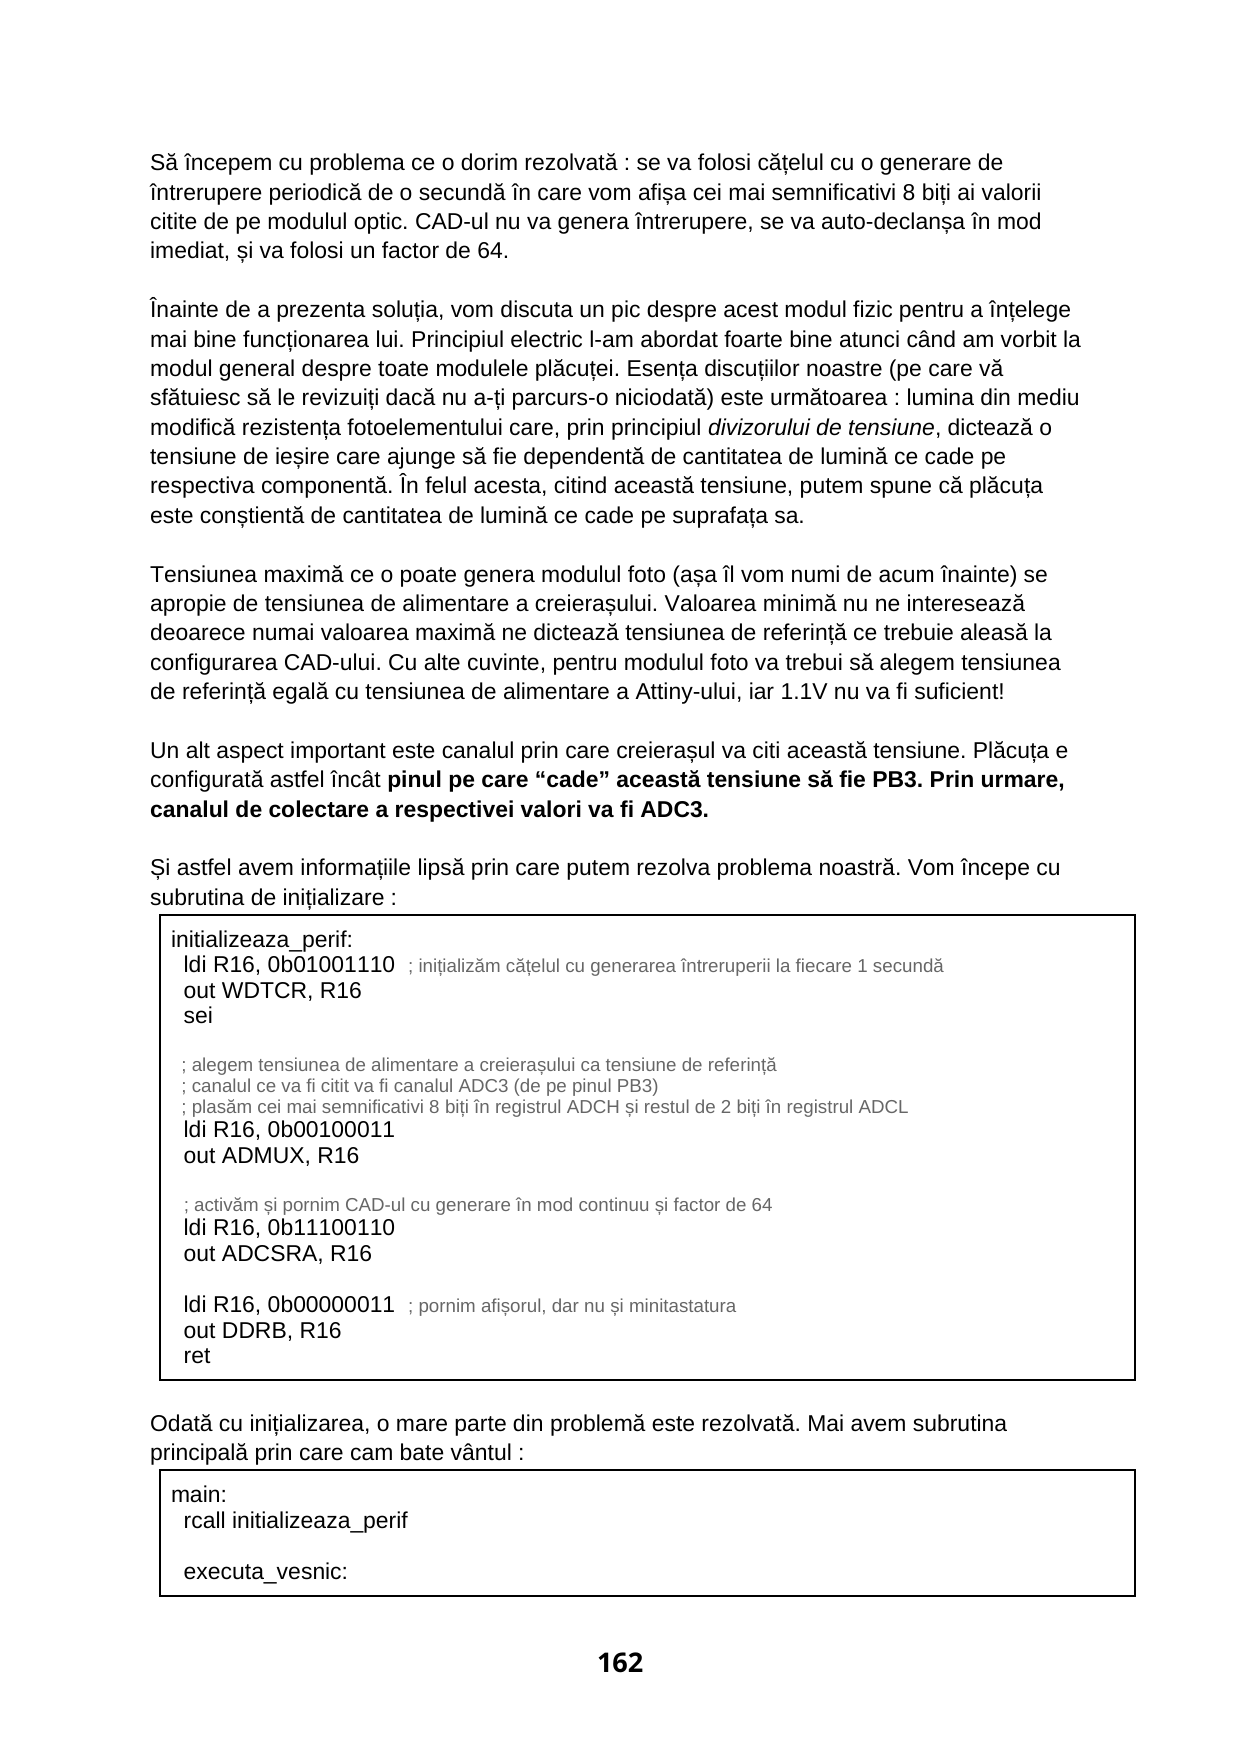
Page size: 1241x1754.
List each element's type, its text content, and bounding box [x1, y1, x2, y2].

table_header initializeaza_perif: ldi R16, 0b01001110 ; inițializăm cățelul cu generarea întreruperii la fiecare 1 secundă out WDTCR, R16 sei ; alegem tensiunea de alimentare a creierașului ca tensiune de referință ; canalul ce va fi citit va fi canalul ADC3 (de pe pinul PB3) ; plasăm cei mai semnificativi 8 biți în registrul ADCH și restul de 2 biți în registrul ADCL ldi R16, 0b00100011 out ADMUX, R16 ; activăm și pornim CAD-ul cu generare în mod continuu și factor de 64 ldi R16, 0b11100110 out ADCSRA, R16 ldi R16, 0b00000011 ; pornim afișorul, dar nu și minitastatura out DDRB, R16 ret [161, 916, 1134, 1379]
text Și astfel avem informațiile lipsă prin care putem rezolva problema noastră. Vom începe cu subrutina de inițializare : [150, 855, 1090, 910]
text Înainte de a prezenta soluția, vom discuta un pic despre acest modul fizic pentru a înțelege mai bine funcționarea lui. Principiul electric l-am abordat foarte bine atunci când am vorbit la modul general despre toate modulele plăcuței. Esența discuțiilor noastre (pe care vă sfătuiesc să le revizuiți dacă nu a-ți parcurs-o niciodată) este următoarea : lumina din mediu modifică rezistența fotoelementului care, prin principiul divizorului de tensiune, dictează o tensiune de ieșire care ajunge să fie dependentă de cantitatea de lumină ce cade pe respectiva componentă. În felul acesta, citind această tensiune, putem spune că plăcuța este conștientă de cantitatea de lumină ce cade pe suprafața sa. [150, 297, 1090, 528]
text Să începem cu problema ce o dorim rezolvată : se va folosi cățelul cu o generare de întrerupere periodică de o secundă în care vom afișa cei mai semnificativi 8 biți ai valorii citite de pe modulul optic. CAD-ul nu va genera întrerupere, se va auto-declanșa în mod imediat, și va folosi un factor de 64. [150, 150, 1090, 264]
text Tensiunea maximă ce o poate genera modulul foto (așa îl vom numi de acum înainte) se apropie de tensiunea de alimentare a creierașului. Valoarea minimă nu ne interesează deoarece numai valoarea maximă ne dictează tensiunea de referință ce trebuie aleasă la configurarea CAD-ului. Cu alte cuvinte, pentru modulul foto va trebui să alegem tensiunea de referință egală cu tensiunea de alimentare a Attiny-ului, iar 1.1V nu va fi suficient! [150, 561, 1090, 704]
table_header main: rcall initializeaza_perif executa_vesnic: [161, 1471, 1134, 1595]
text Odată cu inițializarea, o mare parte din problemă este rezolvată. Mai avem subrutina principală prin care cam bate vântul : [150, 1411, 1090, 1466]
text Un alt aspect important este canalul prin care creierașul va citi această tensiune. Plăcuța e configurată astfel încât pinul pe care “cade” această tensiune să fie PB3. Prin urmare, canalul de colectare a respectivei valori va fi ADC3. [150, 737, 1090, 822]
